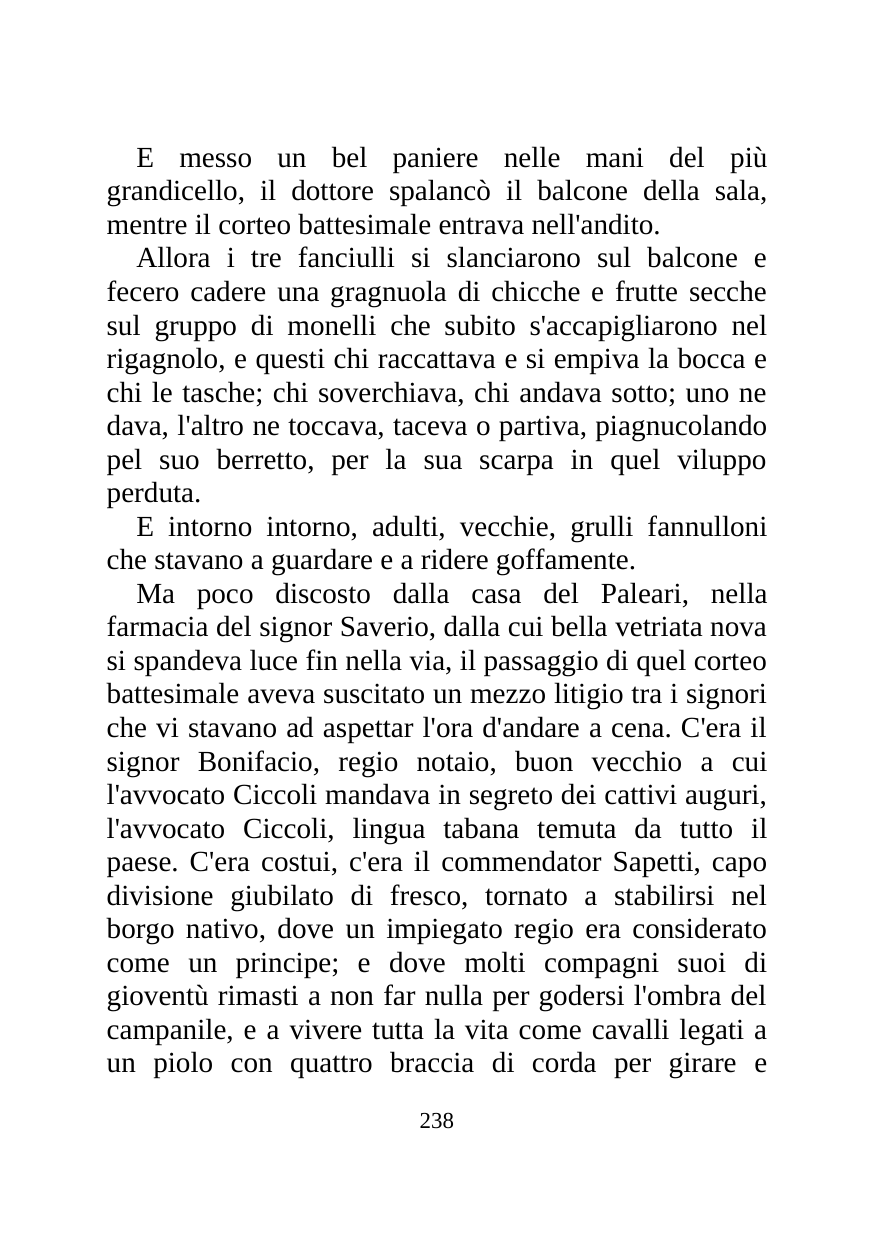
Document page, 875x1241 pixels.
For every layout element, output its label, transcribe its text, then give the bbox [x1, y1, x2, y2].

text Ma poco discosto dalla casa del Paleari, nella farmacia del signor Saverio, dalla cui bella vetriata nova si spandeva luce fin nella via, il passaggio di quel corteo battesimale aveva suscitato un mezzo litigio tra i signori che vi stavano ad aspettar l'ora d'andare a cena. C'era il signor Bonifacio, regio notaio, buon vecchio a cui l'avvocato Ciccoli mandava in segreto dei cattivi auguri, l'avvocato Ciccoli, lingua tabana temuta da tutto il paese. C'era costui, c'era il commendator Sapetti, capo divisione giubilato di fresco, tornato a stabilirsi nel borgo nativo, dove un impiegato regio era considerato come un principe; e dove molti compagni suoi di gioventù rimasti a non far nulla per godersi l'ombra del campanile, e a vivere tutta la vita come cavalli legati a un piolo con quattro braccia di corda per girare e [106, 576, 768, 1079]
text E messo un bel paniere nelle mani del più grandicello, il dottore spalancò il balcone della sala, mentre il corteo battesimale entrava nell'andito. [106, 140, 768, 241]
text E intorno intorno, adulti, vecchie, grulli fannulloni che stavano a guardare e a ridere goffamente. [106, 509, 768, 576]
text Allora i tre fanciulli si slanciarono sul balcone e fecero cadere una gragnuola di chicche e frutte secche sul gruppo di monelli che subito s'accapigliarono nel rigagnolo, e questi chi raccattava e si empiva la bocca e chi le tasche; chi soverchiava, chi andava sotto; uno ne dava, l'altro ne toccava, taceva o partiva, piagnucolando pel suo berretto, per la sua scarpa in quel viluppo perduta. [106, 241, 768, 509]
